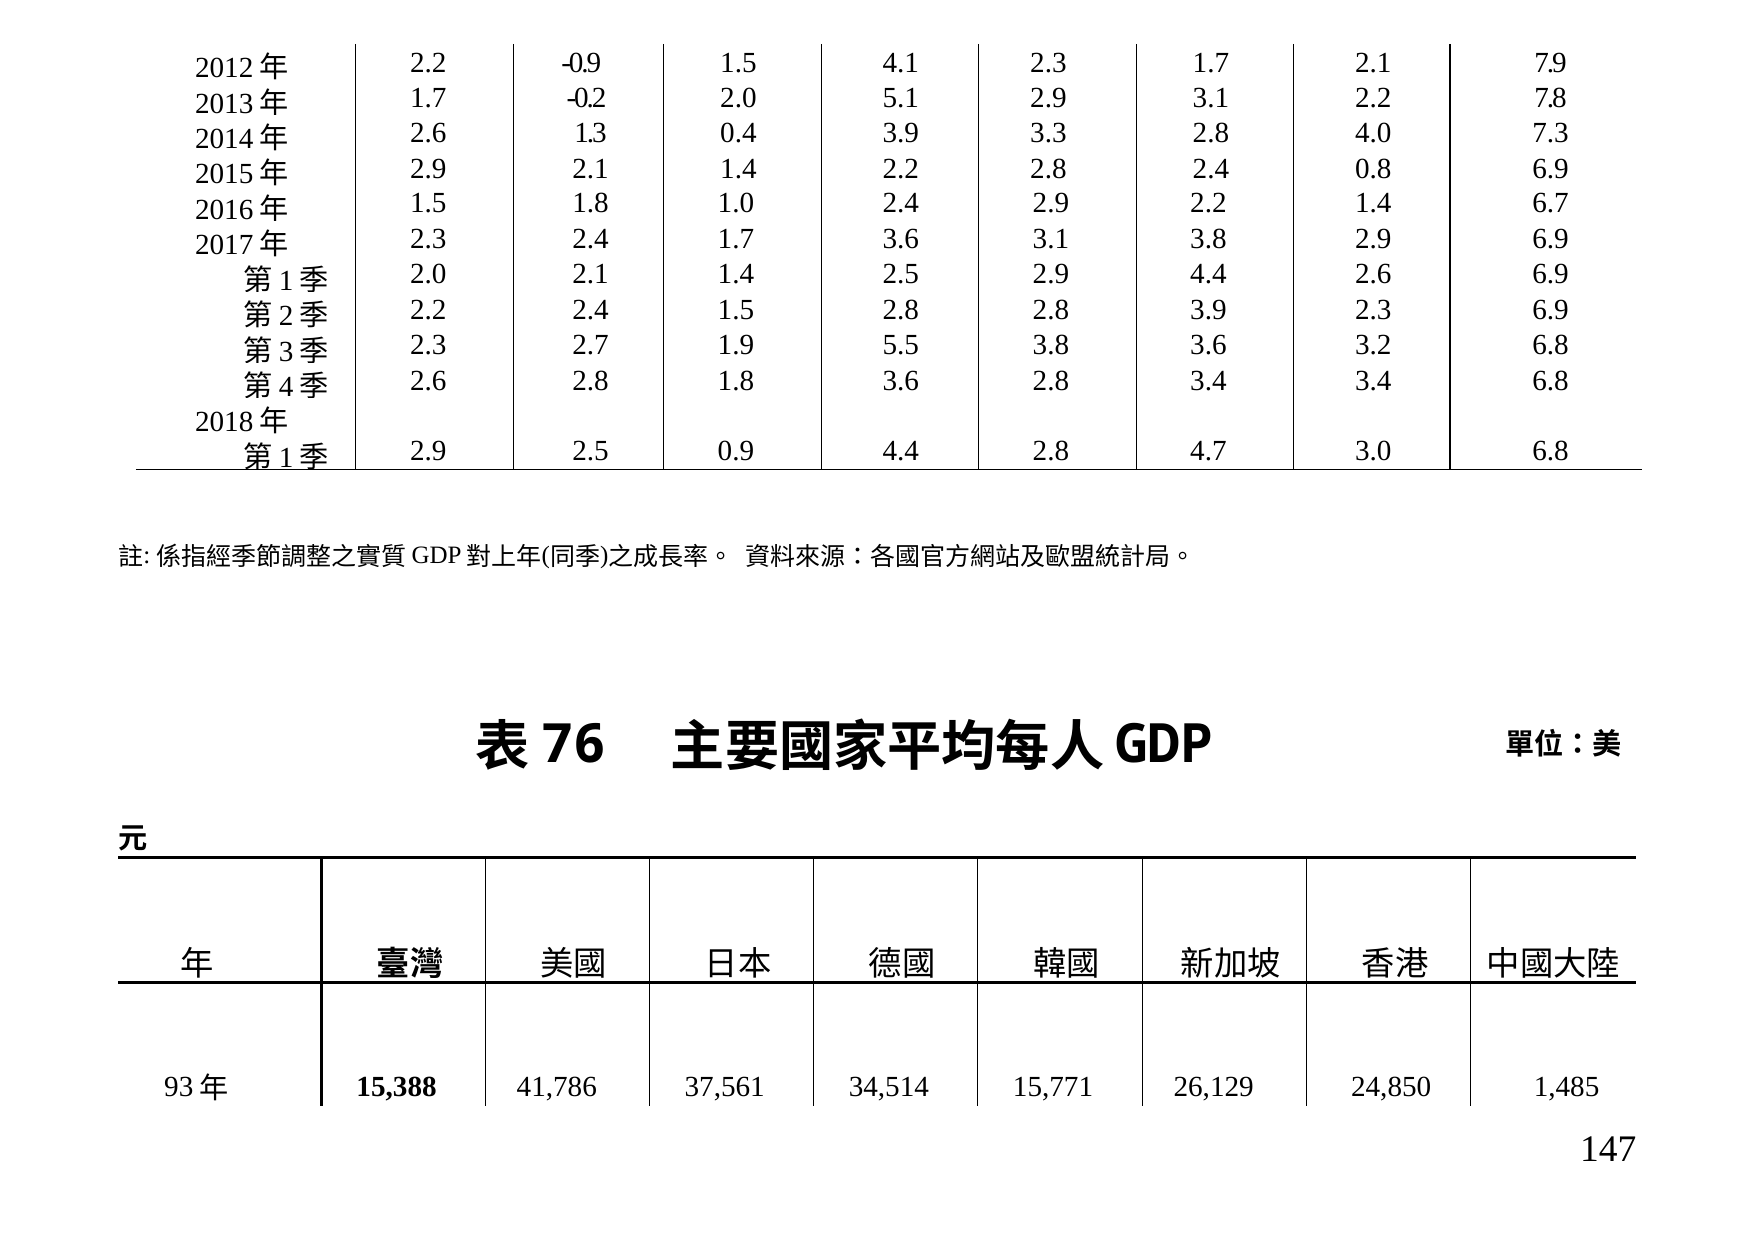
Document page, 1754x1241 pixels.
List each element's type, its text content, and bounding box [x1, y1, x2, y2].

table_cell 2.9 [1294, 221, 1449, 256]
table_cell 1.7 [1137, 44, 1293, 79]
table_cell 2.4 [514, 221, 663, 256]
table_cell [822, 398, 978, 433]
table_cell 1,485 [1471, 984, 1636, 1106]
table_cell 2.1 [1294, 44, 1449, 79]
table_cell 5.5 [822, 327, 978, 363]
table_header 德國 [814, 859, 977, 981]
table_cell -0.2 [514, 79, 663, 115]
table_cell 2.3 [356, 221, 513, 256]
table_header 香港 [1307, 859, 1470, 981]
table_cell 2.3 [1294, 292, 1449, 327]
table_cell 6.9 [1451, 150, 1642, 186]
table_cell 1.3 [514, 115, 663, 150]
table_cell 第4季 [136, 363, 355, 398]
table_cell 2018年 [136, 398, 355, 433]
table_cell [1451, 398, 1642, 433]
table_cell 3.6 [822, 221, 978, 256]
subtitle 表76 主要國家平均每人GDP 單位：美元 [118, 669, 1636, 856]
table_cell 2.6 [1294, 256, 1449, 292]
table_cell 2.2 [1294, 79, 1449, 115]
table_cell 4.0 [1294, 115, 1449, 150]
table_cell 2.9 [979, 256, 1136, 292]
table_cell 2.8 [514, 363, 663, 398]
table_cell 2.0 [664, 79, 821, 115]
table_cell 4.4 [822, 434, 978, 469]
table_cell 3.4 [1294, 363, 1449, 398]
table_cell 1.5 [664, 44, 821, 79]
table_header 日本 [650, 859, 813, 981]
table_cell 2.6 [356, 363, 513, 398]
table_cell 0.9 [664, 434, 821, 469]
table_cell 3.6 [822, 363, 978, 398]
table_cell 1.8 [514, 186, 663, 221]
table_cell 1.4 [664, 256, 821, 292]
table_cell 2.5 [514, 434, 663, 469]
table_cell 6.7 [1451, 186, 1642, 221]
table_header 臺灣 [323, 859, 485, 981]
table_cell 3.2 [1294, 327, 1449, 363]
table_cell 第1季 [136, 434, 355, 469]
table_header 年 [118, 859, 320, 981]
table_cell 2.7 [514, 327, 663, 363]
table_header 美國 [486, 859, 649, 981]
table_cell 3.3 [979, 115, 1136, 150]
table_cell 2014年 [136, 115, 355, 150]
table_cell 2.9 [979, 79, 1136, 115]
table_cell 2.4 [514, 292, 663, 327]
table_cell [1137, 398, 1293, 433]
table_cell 2.8 [979, 434, 1136, 469]
table_header 韓國 [978, 859, 1142, 981]
table_cell 1.8 [664, 363, 821, 398]
table_cell 2.8 [822, 292, 978, 327]
table_cell 2.8 [979, 150, 1136, 186]
table_cell 2.9 [356, 434, 513, 469]
table_cell 2.3 [979, 44, 1136, 79]
table_cell 4.1 [822, 44, 978, 79]
table_cell 0.4 [664, 115, 821, 150]
table_cell 7.8 [1451, 79, 1642, 115]
table_cell 93年 [118, 984, 320, 1106]
table_cell 2.0 [356, 256, 513, 292]
table_cell 1.0 [664, 186, 821, 221]
table_cell 3.0 [1294, 434, 1449, 469]
text 註: 係指經季節調整之實質GDP對上年(同季)之成長率。 資料來源：各國官方網站及歐盟統計局。 [118, 481, 1636, 606]
table_cell 1.9 [664, 327, 821, 363]
table_cell [1294, 398, 1449, 433]
table_cell 15,388 [323, 984, 485, 1106]
table_cell 2.3 [356, 327, 513, 363]
table_cell [514, 398, 663, 433]
table_cell 24,850 [1307, 984, 1470, 1106]
table_cell 4.7 [1137, 434, 1293, 469]
table_cell 7.9 [1451, 44, 1642, 79]
table_cell 6.8 [1451, 327, 1642, 363]
table_cell 1.5 [356, 186, 513, 221]
table_cell 2.4 [1137, 150, 1293, 186]
table_cell 2.8 [979, 292, 1136, 327]
table_cell 2.2 [356, 292, 513, 327]
table_header 中國大陸 [1471, 859, 1636, 981]
table_cell [979, 398, 1136, 433]
table_cell 6.8 [1451, 434, 1642, 469]
table_cell 15,771 [978, 984, 1142, 1106]
table_cell 第1季 [136, 256, 355, 292]
table_cell 4.4 [1137, 256, 1293, 292]
table_cell 6.8 [1451, 363, 1642, 398]
table_cell 41,786 [486, 984, 649, 1106]
table_cell 5.1 [822, 79, 978, 115]
table_cell 2.8 [979, 363, 1136, 398]
table_cell 2.9 [356, 150, 513, 186]
table_cell 3.1 [979, 221, 1136, 256]
table_cell 3.6 [1137, 327, 1293, 363]
table_cell 3.4 [1137, 363, 1293, 398]
table_cell [356, 398, 513, 433]
table_cell 6.9 [1451, 256, 1642, 292]
table_cell 2.4 [822, 186, 978, 221]
table_cell 1.4 [664, 150, 821, 186]
table_cell 1.7 [664, 221, 821, 256]
table_cell 2015年 [136, 150, 355, 186]
table_cell 第2季 [136, 292, 355, 327]
table_cell 34,514 [814, 984, 977, 1106]
table_cell 1.4 [1294, 186, 1449, 221]
table_cell 3.9 [1137, 292, 1293, 327]
table_cell 3.8 [1137, 221, 1293, 256]
table_cell 3.8 [979, 327, 1136, 363]
table_cell 2016年 [136, 186, 355, 221]
table_cell 2.2 [822, 150, 978, 186]
table_cell 2.8 [1137, 115, 1293, 150]
table_header 新加坡 [1143, 859, 1306, 981]
table_cell 1.5 [664, 292, 821, 327]
table_cell [664, 398, 821, 433]
table_cell 26,129 [1143, 984, 1306, 1106]
table_cell 3.9 [822, 115, 978, 150]
table_cell 6.9 [1451, 221, 1642, 256]
table_cell 2.6 [356, 115, 513, 150]
table_cell 6.9 [1451, 292, 1642, 327]
table_cell 2013年 [136, 79, 355, 115]
table_cell 0.8 [1294, 150, 1449, 186]
table_cell 1.7 [356, 79, 513, 115]
table_cell 3.1 [1137, 79, 1293, 115]
table_cell 2.5 [822, 256, 978, 292]
table_cell 第3季 [136, 327, 355, 363]
table_cell 2.1 [514, 256, 663, 292]
table_cell 2.1 [514, 150, 663, 186]
table_cell 2.2 [1137, 186, 1293, 221]
table_cell 2.2 [356, 44, 513, 79]
table_cell 2012年 [136, 44, 355, 79]
table_cell 2.9 [979, 186, 1136, 221]
table_cell -0.9 [514, 44, 663, 79]
table_cell 37,561 [650, 984, 813, 1106]
table_cell 2017年 [136, 221, 355, 256]
table_cell 7.3 [1451, 115, 1642, 150]
